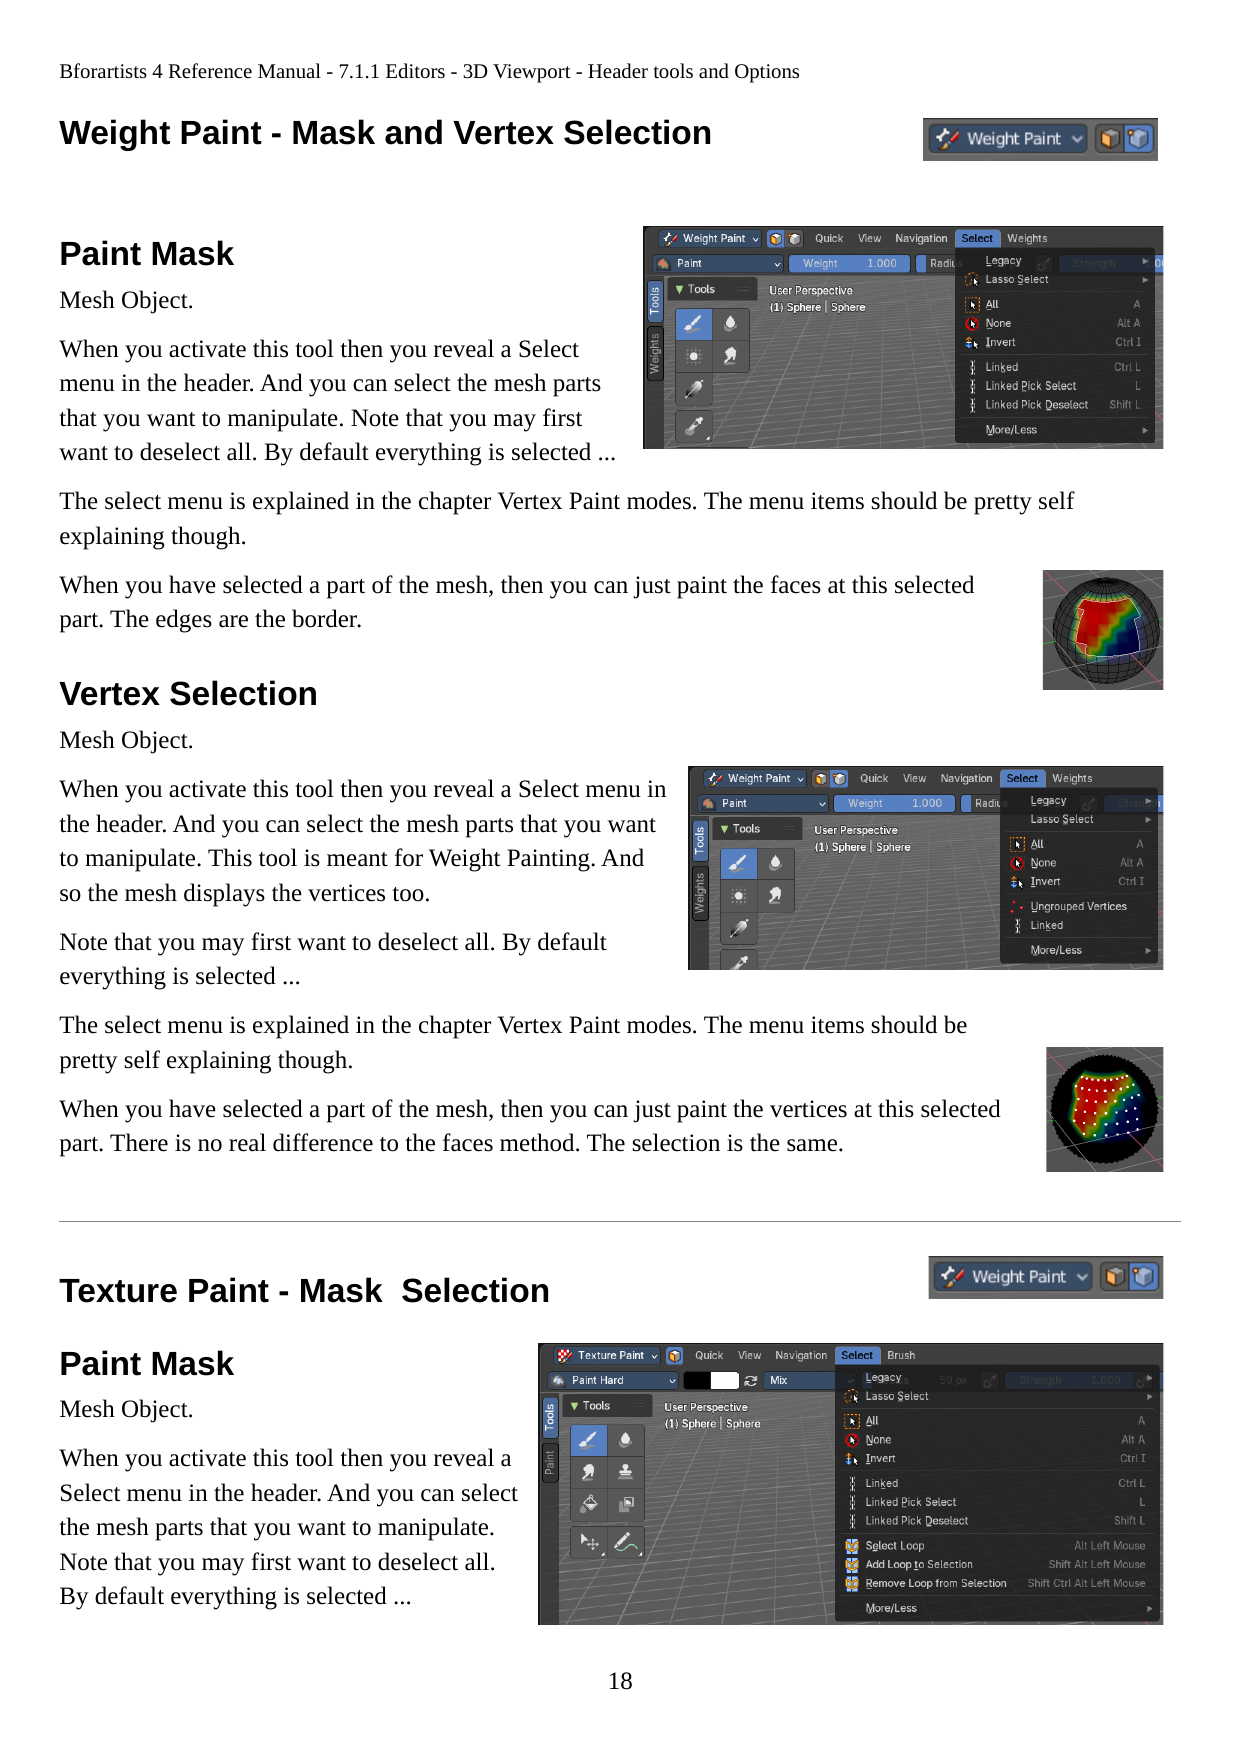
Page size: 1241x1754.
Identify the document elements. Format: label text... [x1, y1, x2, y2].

subtitle Vertex Selection [59, 674, 1181, 713]
picture [923, 118, 1158, 161]
text When you activate this tool then you reveal a Select menu in the header. And you can select the mesh parts that you want to manipulate. Note that you may first want to deselect all. By default everything is selected ... [59, 334, 1181, 466]
text Note that you may first want to deselect all. By default everything is selected ... [59, 927, 1181, 990]
text [1164, 1394, 1181, 1423]
picture [1042, 570, 1164, 690]
text When you activate this tool then you reveal a Select menu in the header. And you can select the mesh parts that you want to manipulate. This tool is meant for Weight Painting. And so the mesh displays the vertices too. [59, 774, 688, 907]
picture [538, 1343, 1164, 1625]
text When you have selected a part of the mesh, then you can just paint the faces at this selected part. The edges are the border. [59, 570, 1042, 633]
text Mesh Object. [59, 285, 643, 313]
text When you activate this tool then you reveal a Select menu in the header. And you can select the mesh parts that you want to manipulate. Note that you may first want to deselect all. By default everything is selected ... [59, 1443, 538, 1610]
text The select menu is explained in the chapter Vertex Paint modes. The menu items should be pretty self explaining though. [59, 486, 1181, 549]
text [1164, 285, 1181, 313]
subtitle Paint Mask [59, 1343, 538, 1382]
text Mesh Object. [59, 1394, 538, 1423]
picture [1046, 1047, 1164, 1172]
subtitle Paint Mask [59, 234, 643, 272]
text When you have selected a part of the mesh, then you can just paint the vertices at this selected part. There is no real difference to the faces method. The selection is the same. [59, 1094, 1046, 1157]
text Mesh Object. [59, 725, 1181, 754]
picture [688, 766, 1164, 970]
subtitle [1164, 234, 1181, 272]
subtitle [1164, 1343, 1181, 1382]
picture [928, 1256, 1164, 1299]
text The select menu is explained in the chapter Vertex Paint modes. The menu items should be pretty self explaining though. [59, 1011, 1181, 1074]
subtitle Texture Paint - Mask Selection [59, 1271, 1181, 1310]
subtitle Weight Paint - Mask and Vertex Selection [59, 113, 1181, 151]
picture [643, 226, 1164, 449]
